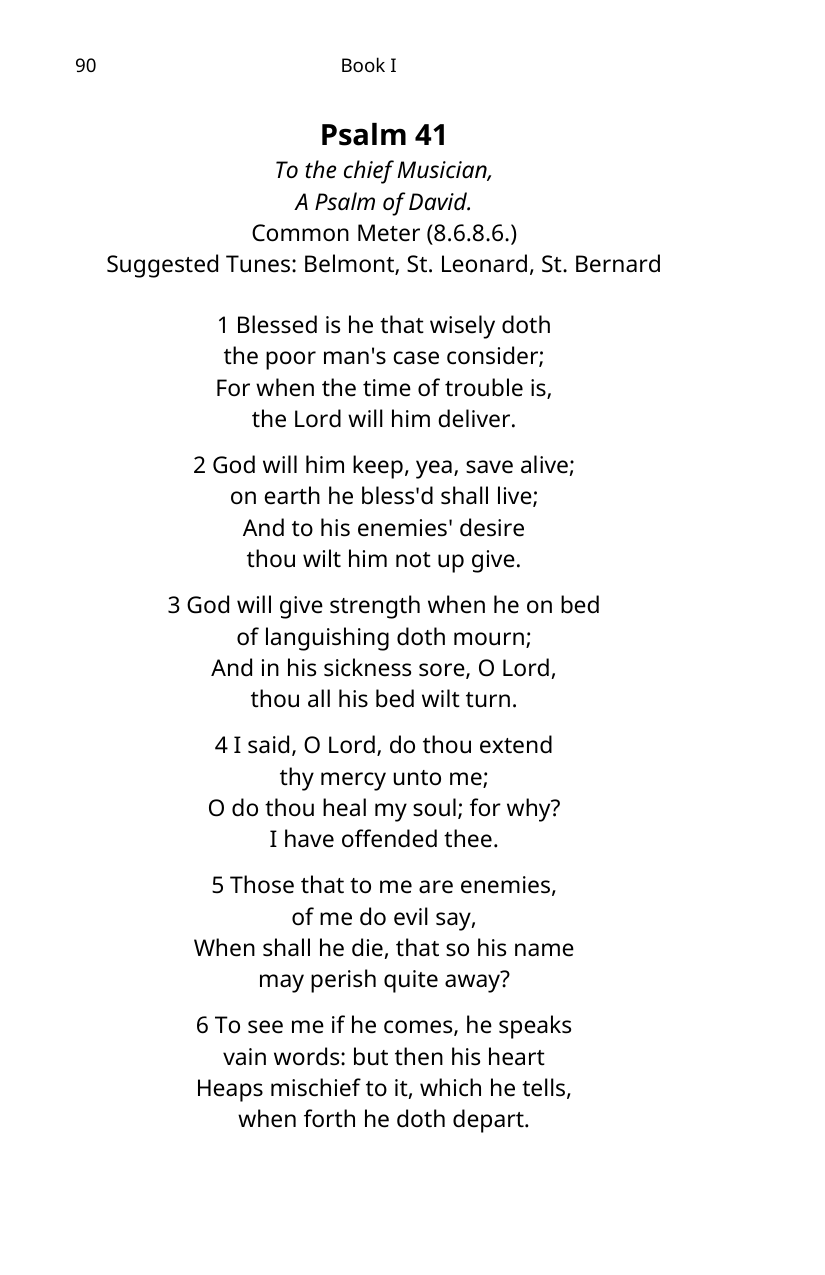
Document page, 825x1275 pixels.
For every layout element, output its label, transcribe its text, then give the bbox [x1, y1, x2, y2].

text 5 Those that to me are enemies, of me do evil say, When shall he die, that so his name may perish quite away? [75, 869, 693, 994]
text 1 Blessed is he that wisely doth the poor man's case consider; For when the time of trouble is, the Lord will him deliver. [75, 309, 693, 434]
text Suggested Tunes: Belmont, St. Leonard, St. Bernard [75, 248, 693, 279]
text 3 God will give strength when he on bed of languishing doth mourn; And in his sickness sore, O Lord, thou all his bed wilt turn. [75, 589, 693, 714]
subtitle Psalm 41 [75, 112, 693, 154]
text 4 I said, O Lord, do thou extend thy mercy unto me; O do thou heal my soul; for why? I have offended thee. [75, 729, 693, 854]
subtitle Common Meter (8.6.8.6.) [75, 217, 693, 248]
text 6 To see me if he comes, he speaks vain words: but then his heart Heaps mischief to it, which he tells, when forth he doth depart. [75, 1009, 693, 1134]
text 2 God will him keep, yea, save alive; on earth he bless'd shall live; And to his enemies' desire thou wilt him not up give. [75, 449, 693, 574]
text To the chief Musician, [75, 154, 693, 186]
text A Psalm of David. [75, 186, 693, 217]
